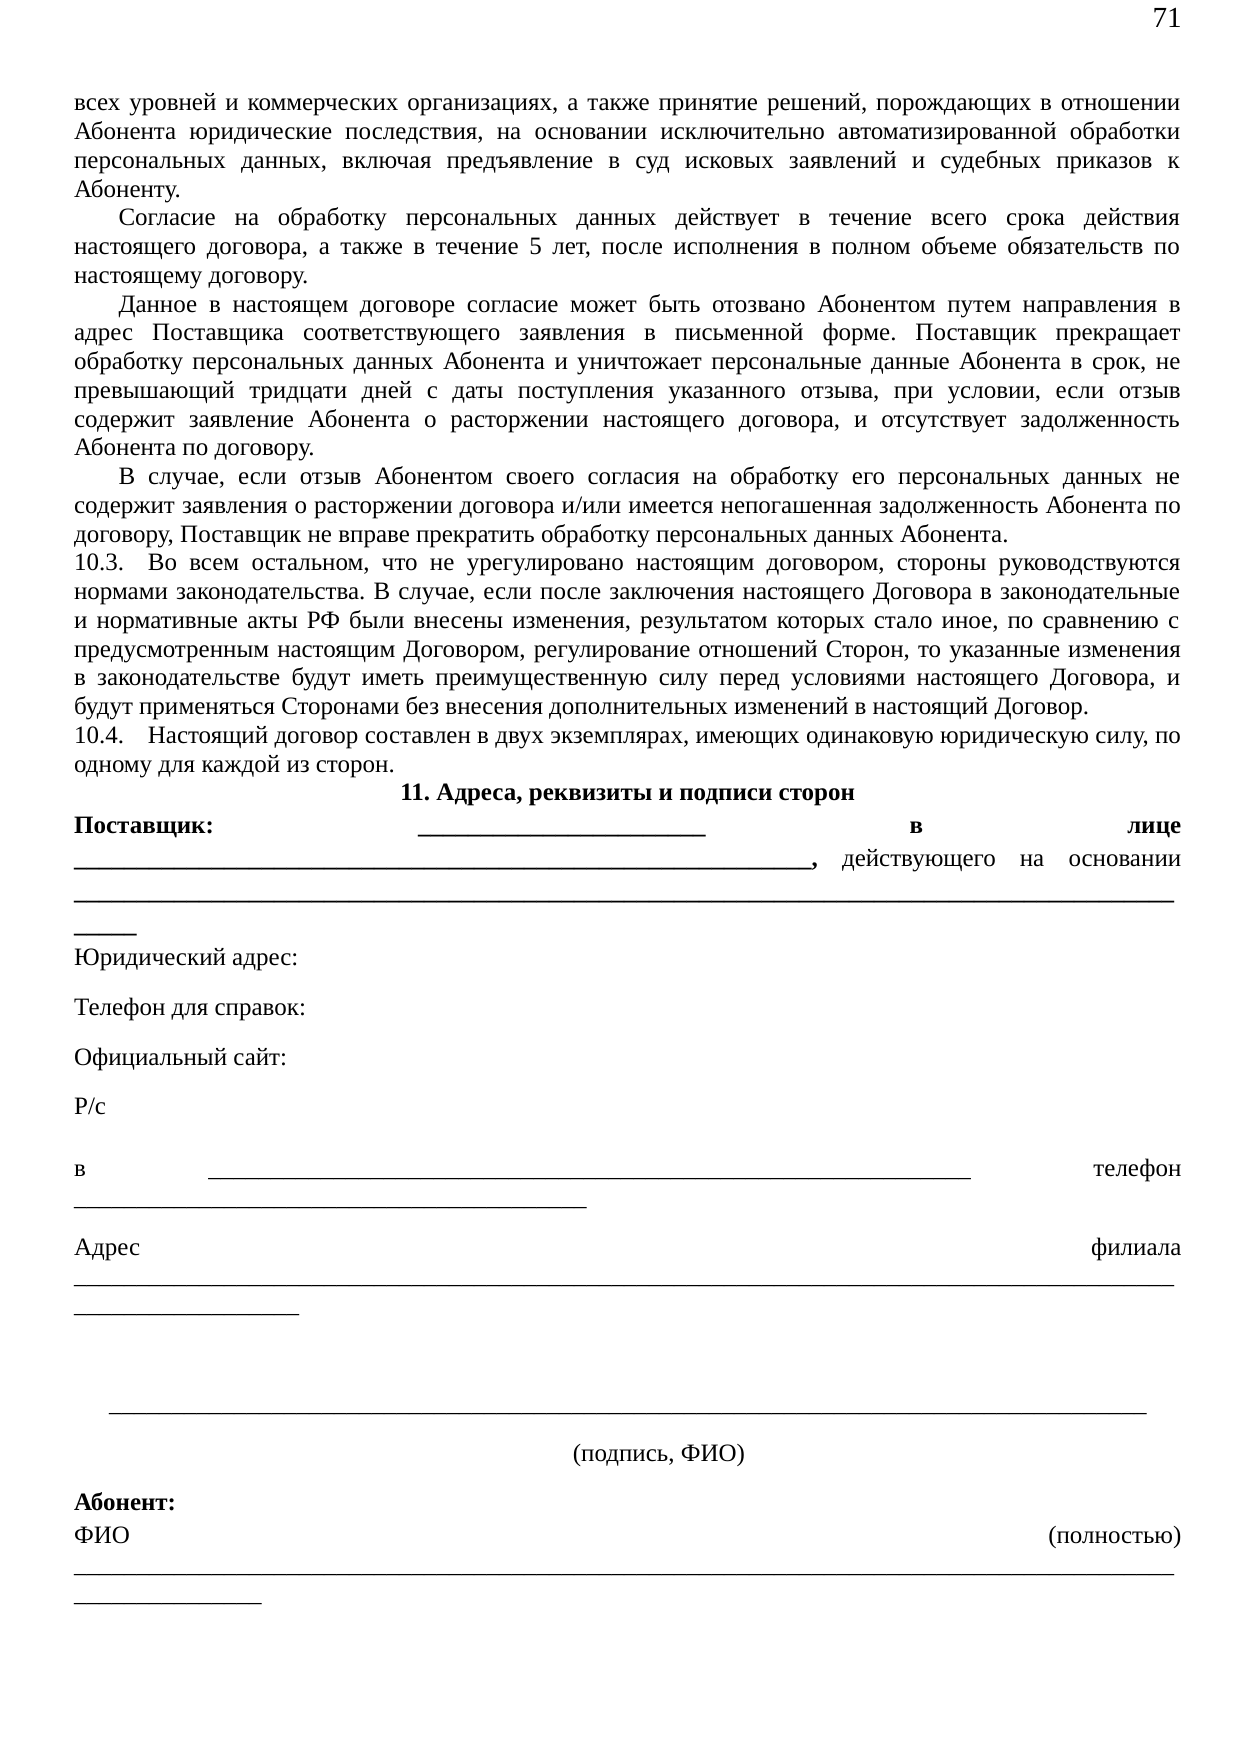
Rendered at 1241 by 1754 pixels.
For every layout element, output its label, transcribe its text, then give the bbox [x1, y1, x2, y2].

text Согласие на обработку персональных данных действует в течение всего срока действия настоящего договора, а также в течение 5 лет, после исполнения в полном объеме обязательств по настоящему договору. [74, 202, 1181, 289]
list Настоящий договор составлен в двух экземплярах, имеющих одинаковую юридическую силу, по одному для каждой из сторон. [74, 720, 1181, 777]
text В случае, если отзыв Абонентом своего согласия на обработку его персональных данных не содержит заявления о расторжении договора и/или имеется непогашенная задолженность Абонента по договору, Поставщик не вправе прекратить обработку персональных данных Абонента. [74, 461, 1181, 547]
text Р/с [74, 1091, 1181, 1120]
text Телефон для справок: [74, 992, 1181, 1021]
text в _____________________________________________________________ телефон _________________________________________ [74, 1153, 1181, 1211]
text (подпись, ФИО) [74, 1438, 1181, 1467]
text Адрес филиала __________________________________________________________________________________________________________ [74, 1232, 1181, 1318]
text Данное в настоящем договоре согласие может быть отозвано Абонентом путем направления в адрес Поставщика соответствующего заявления в письменной форме. Поставщик прекращает обработку персональных данных Абонента и уничтожает персональные данные Абонента в срок, не превышающий тридцати дней с даты поступления указанного отзыва, при условии, если отзыв содержит заявление Абонента о расторжении настоящего договора, и отсутствует задолженность Абонента по договору. [74, 289, 1181, 461]
list всех уровней и коммерческих организациях, а также принятие решений, порождающих в отношении Абонента юридические последствия, на основании исключительно автоматизированной обработки персональных данных, включая предъявление в суд исковых заявлений и судебных приказов к Абоненту. [74, 87, 1181, 202]
text ФИО (полностью) _______________________________________________________________________________________________________ [74, 1521, 1181, 1607]
list Во всем остальном, что не урегулировано настоящим договором, стороны руководствуются нормами законодательства. В случае, если после заключения настоящего Договора в законодательные и нормативные акты РФ были внесены изменения, результатом которых стало иное, по сравнению с предусмотренным настоящим Договором, регулирование отношений Сторон, то указанные изменения в законодательстве будут иметь преимущественную силу перед условиями настоящего Договора, и будут применяться Сторонами без внесения дополнительных изменений в настоящий Договор. [74, 547, 1181, 720]
subtitle Поставщик: _______________________ в лице ___________________________________________________________, действующего на основании _____________________________________________________________________________________________ [74, 810, 1181, 938]
text ___________________________________________________________________________________ [74, 1388, 1181, 1417]
text Юридический адрес: [74, 942, 1181, 971]
subtitle Абонент: [74, 1487, 1181, 1516]
text Официальный сайт: [74, 1042, 1181, 1070]
text 11. Адреса, реквизиты и подписи сторон [74, 777, 1181, 806]
